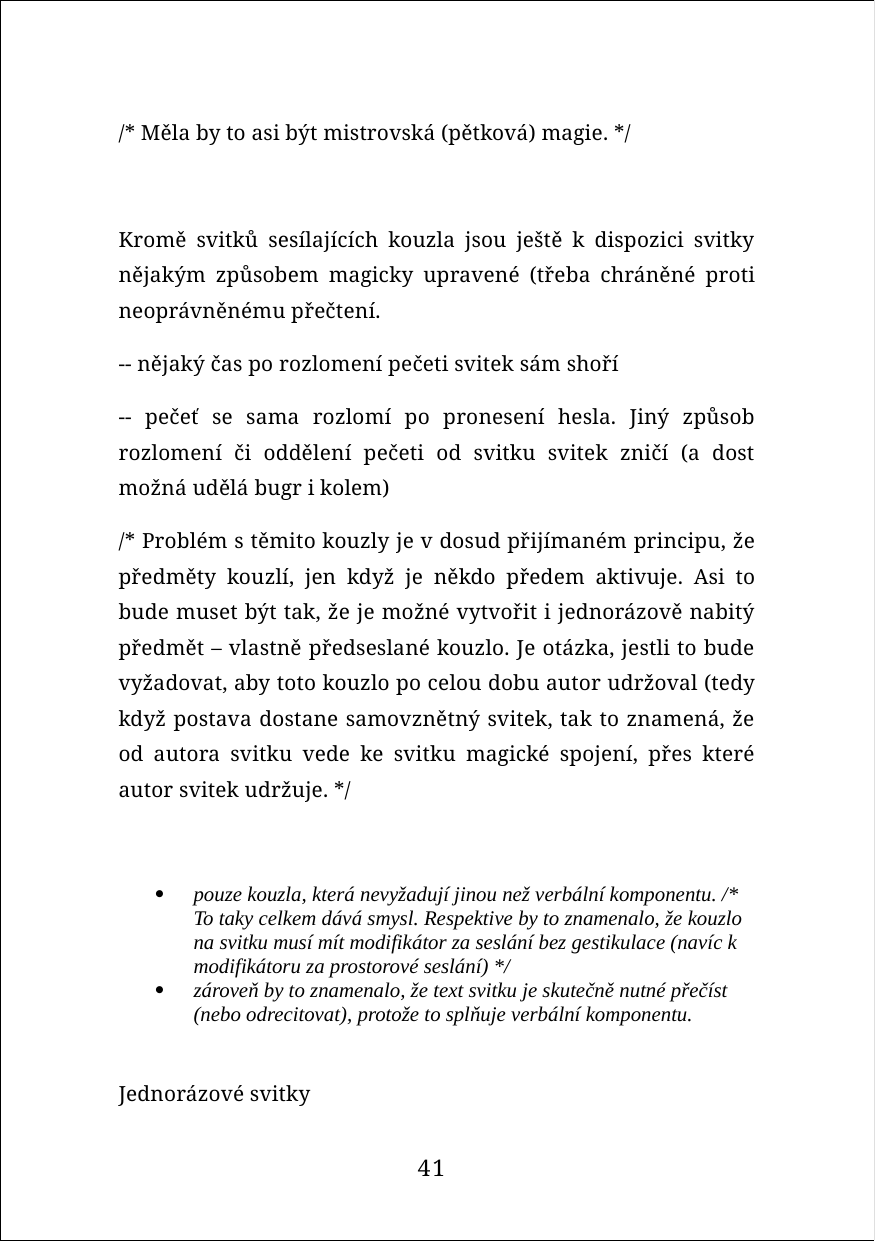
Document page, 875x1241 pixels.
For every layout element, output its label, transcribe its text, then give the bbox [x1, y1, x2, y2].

list pouze kouzla, která nevyžadují jinou než verbální komponentu. /* To taky celkem dává smysl. Respektive by to znamenalo, že kouzlo na svitku musí mít modifikátor za seslání bez gestikulace (navíc k modifikátoru za prostorové seslání) */ [156, 882, 756, 978]
text /* Problém s těmito kouzly je v dosud přijímaném principu, že předměty kouzlí, jen když je někdo předem aktivuje. Asi to bude muset být tak, že je možné vytvořit i jednorázově nabitý předmět – vlastně předseslané kouzlo. Je otázka, jestli to bude vyžadovat, aby toto kouzlo po celou dobu autor udržoval (tedy když postava dostane samovznětný svitek, tak to znamená, že od autora svitku vede ke svitku magické spojení, přes které autor svitek udržuje. */ [118, 526, 756, 803]
text /* Měla by to asi být mistrovská (pětková) magie. */ [118, 118, 756, 147]
text Kromě svitků sesílajících kouzla jsou ještě k dispozici svitky nějakým způsobem magicky upravené (třeba chráněné proti neoprávněnému přečtení. [118, 225, 756, 324]
text -- nějaký čas po rozlomení pečeti svitek sám shoří [118, 349, 756, 377]
text -- pečeť se sama rozlomí po pronesení hesla. Jiný způsob rozlomení či oddělení pečeti od svitku svitek zničí (a dost možná udělá bugr i kolem) [118, 402, 756, 502]
list zároveň by to znamenalo, že text svitku je skutečně nutné přečíst (nebo odrecitovat), protože to splňuje verbální komponentu. [156, 978, 756, 1026]
text Jednorázové svitky [118, 1079, 756, 1108]
